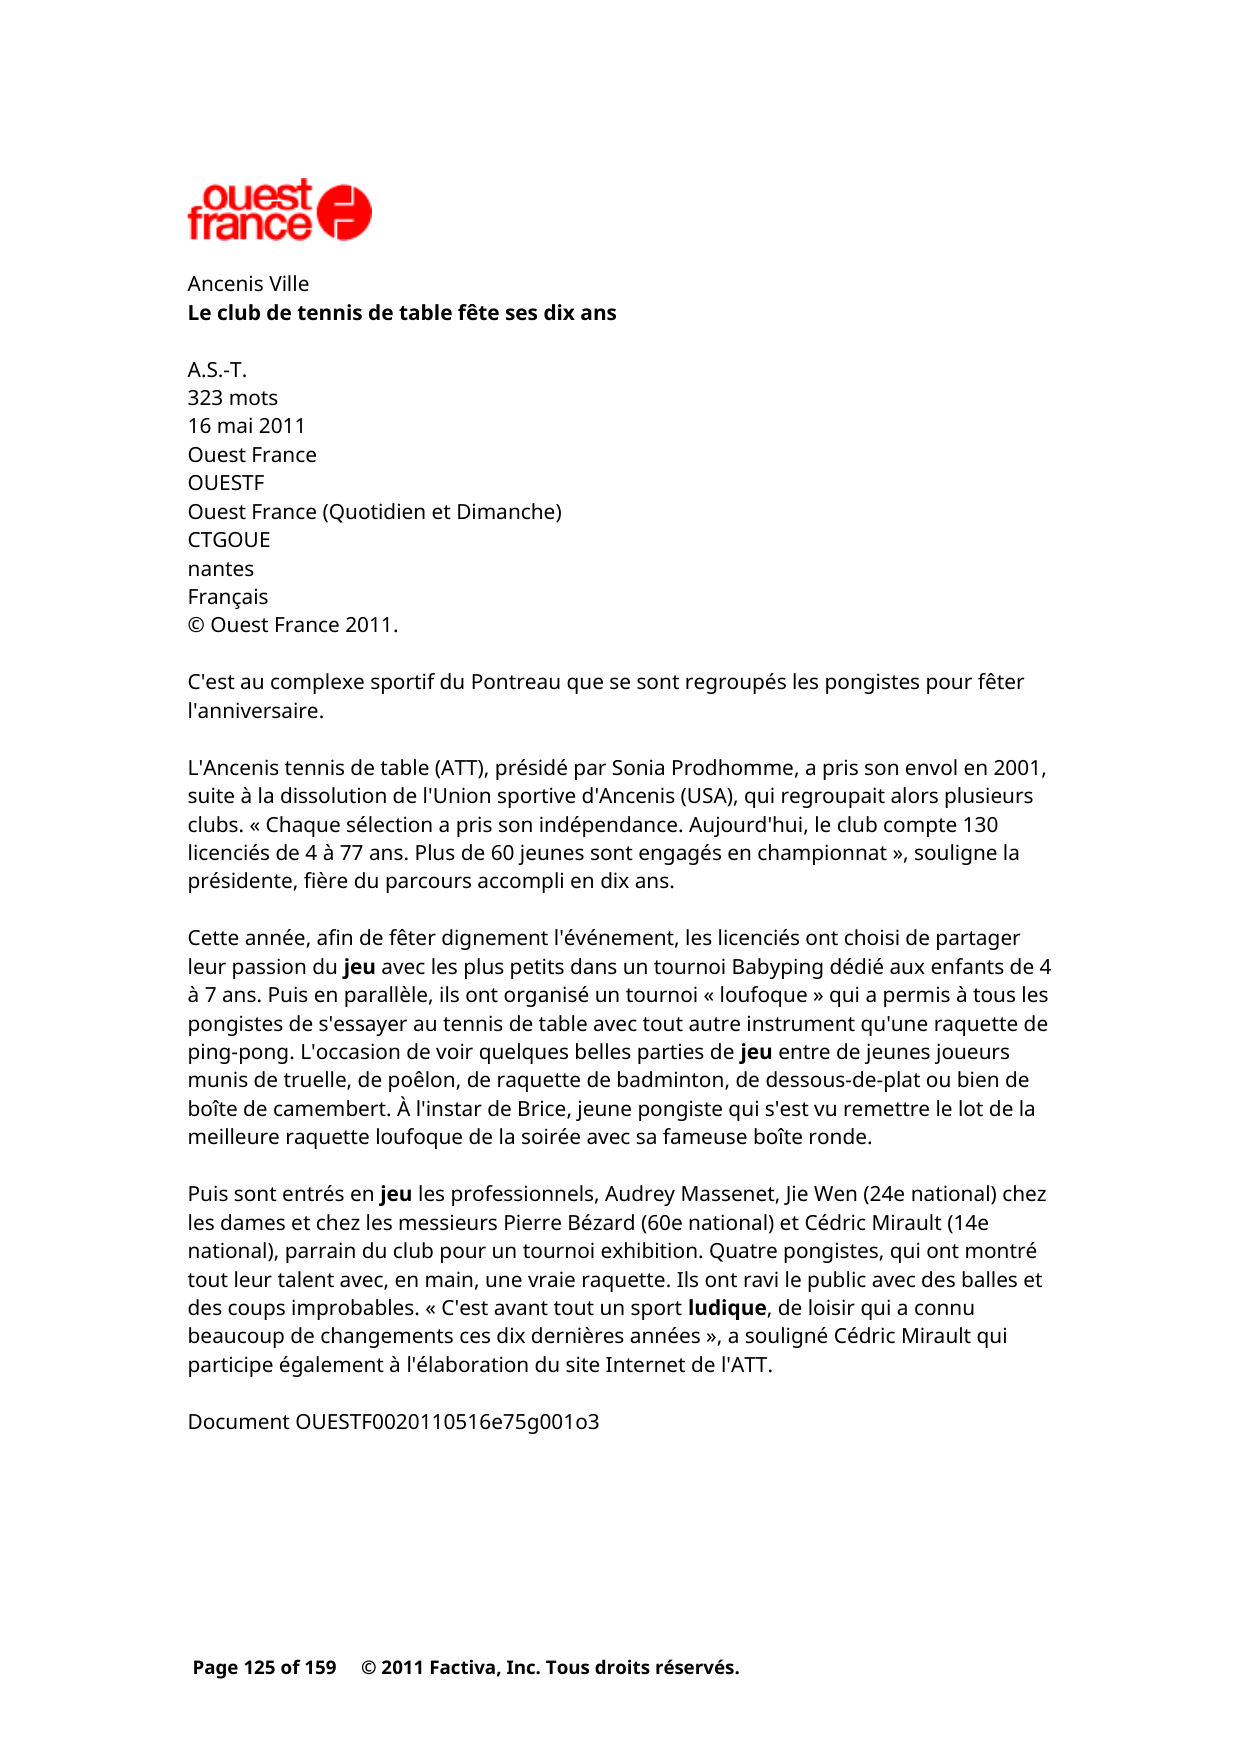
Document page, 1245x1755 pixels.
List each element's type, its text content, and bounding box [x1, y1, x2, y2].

text Le club de tennis de table fête ses dix ans [187, 298, 1057, 326]
text 16 mai 2011 [187, 412, 1057, 440]
picture [187, 178, 372, 241]
text A.S.-T. [187, 355, 1057, 383]
text Ouest France [187, 440, 1057, 468]
text Document OUESTF0020110516e75g001o3 [187, 1407, 1057, 1435]
text Français [187, 582, 1057, 611]
text Ouest France (Quotidien et Dimanche) [187, 497, 1057, 525]
text Cette année, afin de fêter dignement l'événement, les licenciés ont choisi de partager leur passion du jeu avec les plus petits dans un tournoi Babyping dédié aux enfants de 4 à 7 ans. Puis en parallèle, ils ont organisé un tournoi « loufoque » qui a permis à tous les pongistes de s'essayer au tennis de table avec tout autre instrument qu'une raquette de ping-pong. L'occasion de voir quelques belles parties de jeu entre de jeunes joueurs munis de truelle, de poêlon, de raquette de badminton, de dessous-de-plat ou bien de boîte de camembert. À l'instar de Brice, jeune pongiste qui s'est vu remettre le lot de la meilleure raquette loufoque de la soirée avec sa fameuse boîte ronde. [187, 923, 1057, 1151]
text Ancenis Ville [187, 269, 1057, 298]
text 323 mots [187, 383, 1057, 412]
text C'est au complexe sportif du Pontreau que se sont regroupés les pongistes pour fêter l'anniversaire. [187, 667, 1057, 724]
text nantes [187, 554, 1057, 582]
text OUESTF [187, 468, 1057, 497]
text CTGOUE [187, 525, 1057, 554]
text © Ouest France 2011. [187, 611, 1057, 639]
text Puis sont entrés en jeu les professionnels, Audrey Massenet, Jie Wen (24e national) chez les dames et chez les messieurs Pierre Bézard (60e national) et Cédric Mirault (14e national), parrain du club pour un tournoi exhibition. Quatre pongistes, qui ont montré tout leur talent avec, en main, une vraie raquette. Ils ont ravi le public avec des balles et des coups improbables. « C'est avant tout un sport ludique, de loisir qui a connu beaucoup de changements ces dix dernières années », a souligné Cédric Mirault qui participe également à l'élaboration du site Internet de l'ATT. [187, 1179, 1057, 1378]
text L'Ancenis tennis de table (ATT), présidé par Sonia Prodhomme, a pris son envol en 2001, suite à la dissolution de l'Union sportive d'Ancenis (USA), qui regroupait alors plusieurs clubs. « Chaque sélection a pris son indépendance. Aujourd'hui, le club compte 130 licenciés de 4 à 77 ans. Plus de 60 jeunes sont engagés en championnat », souligne la présidente, fière du parcours accompli en dix ans. [187, 753, 1057, 895]
